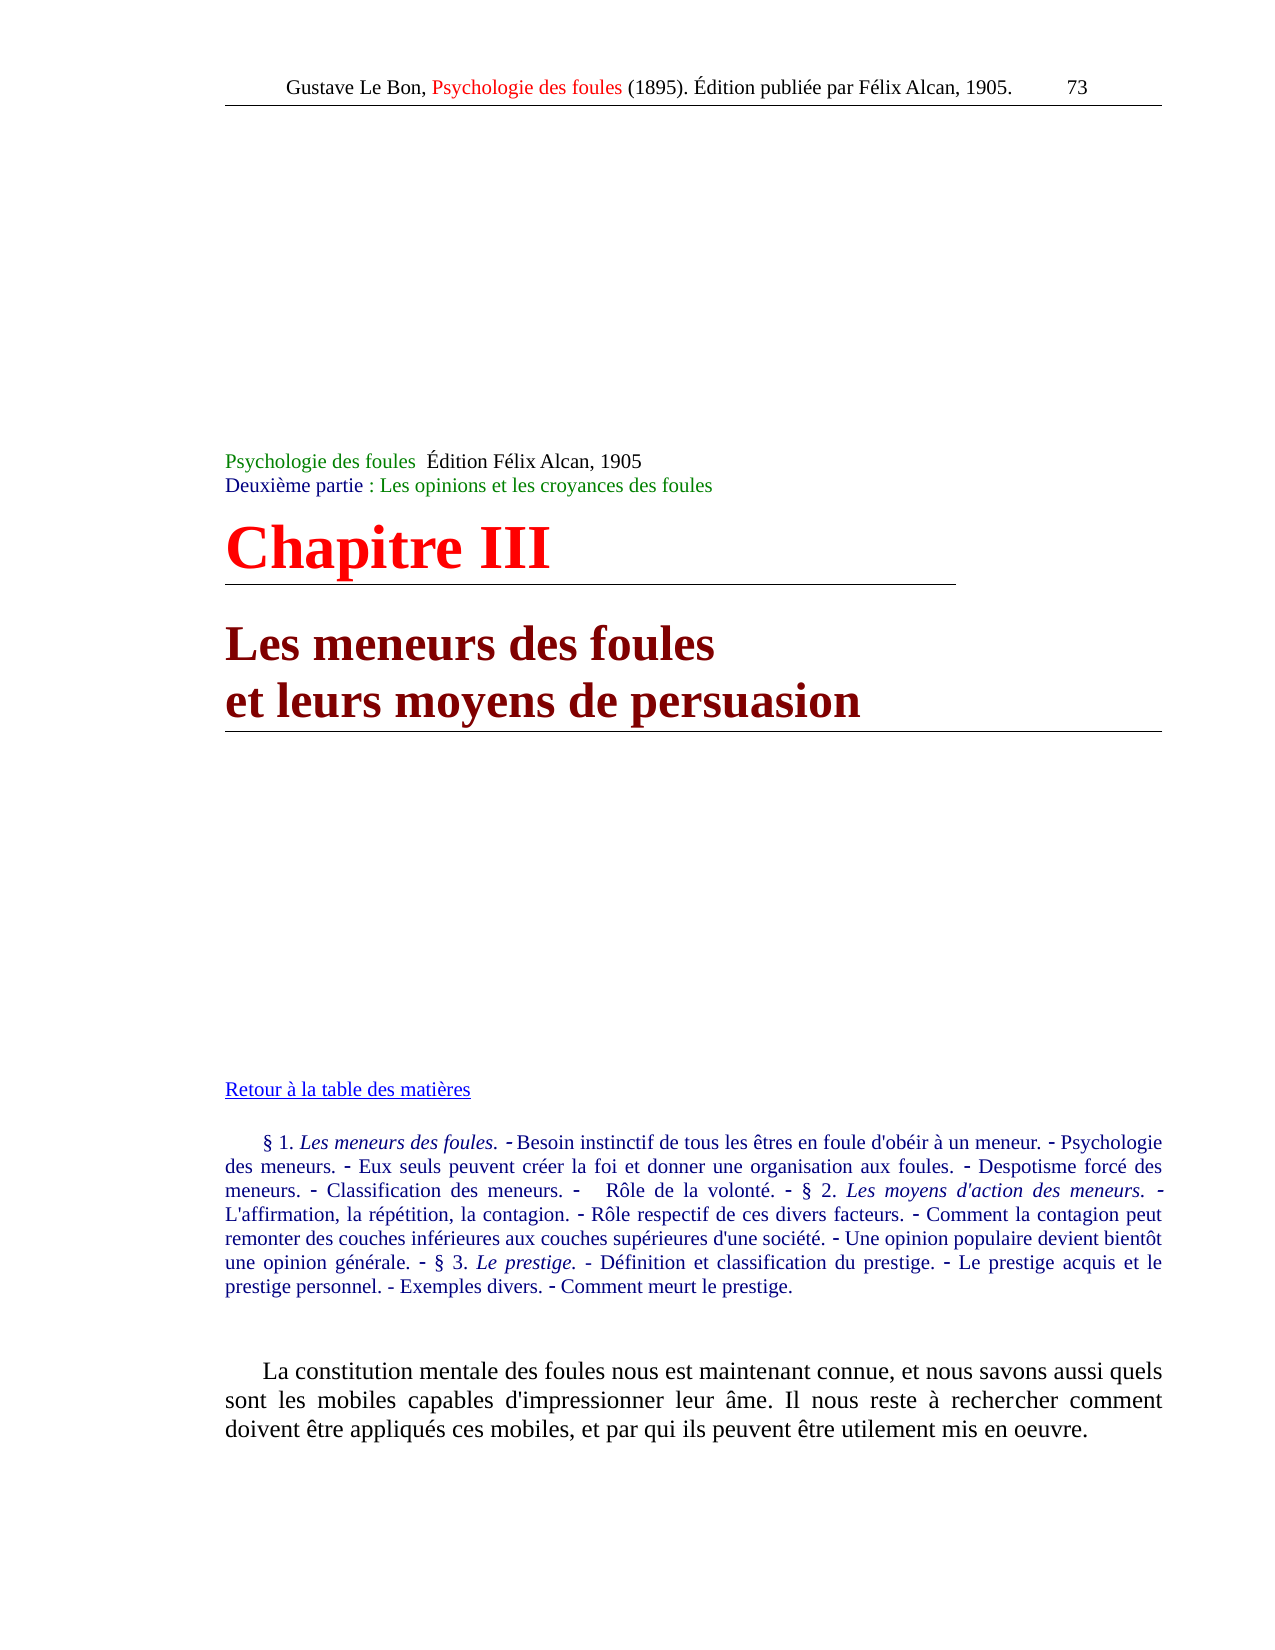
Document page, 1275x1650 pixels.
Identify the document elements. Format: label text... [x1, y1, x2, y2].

text Retour à la table des matières [225, 1077, 1153, 1101]
text Les meneurs des foules et leurs moyens de persuasion [225, 614, 1162, 731]
text Chapitre III [225, 510, 956, 584]
text Psychologie des foules Édition Félix Alcan, 1905 Deuxième partie : Les opinions et les croyances des foules [225, 449, 1162, 497]
text § 1. Les meneurs des foules. - Besoin instinctif de tous les êtres en foule d'obéir à un meneur. - Psychologie des meneurs. - Eux seuls peuvent créer la foi et donner une organisation aux foules. - Despotisme forcé des meneurs. - Classification des meneurs. - Rôle de la volonté. - § 2. Les moyens d'action des meneurs. - L'affirmation, la répé­tition, la contagion. - Rôle respectif de ces divers facteurs. - Comment la contagion peut remonter des couches inférieures aux couches supérieures d'une société. - Une opinion populaire devient bientôt une opinion générale. - § 3. Le prestige. - Définition et classification du pres­tige. - Le prestige acquis et le prestige personnel. - Exemples divers. - Comment meurt le prestige. [225, 1129, 1162, 1298]
text La constitution mentale des foules nous est mainte­nant connue, et nous savons aussi quels sont les mobiles capables d'impressionner leur âme. Il nous reste à recher­cher comment doivent être appliqués ces mobiles, et par qui ils peuvent être utilement mis en oeuvre. [225, 1356, 1162, 1443]
